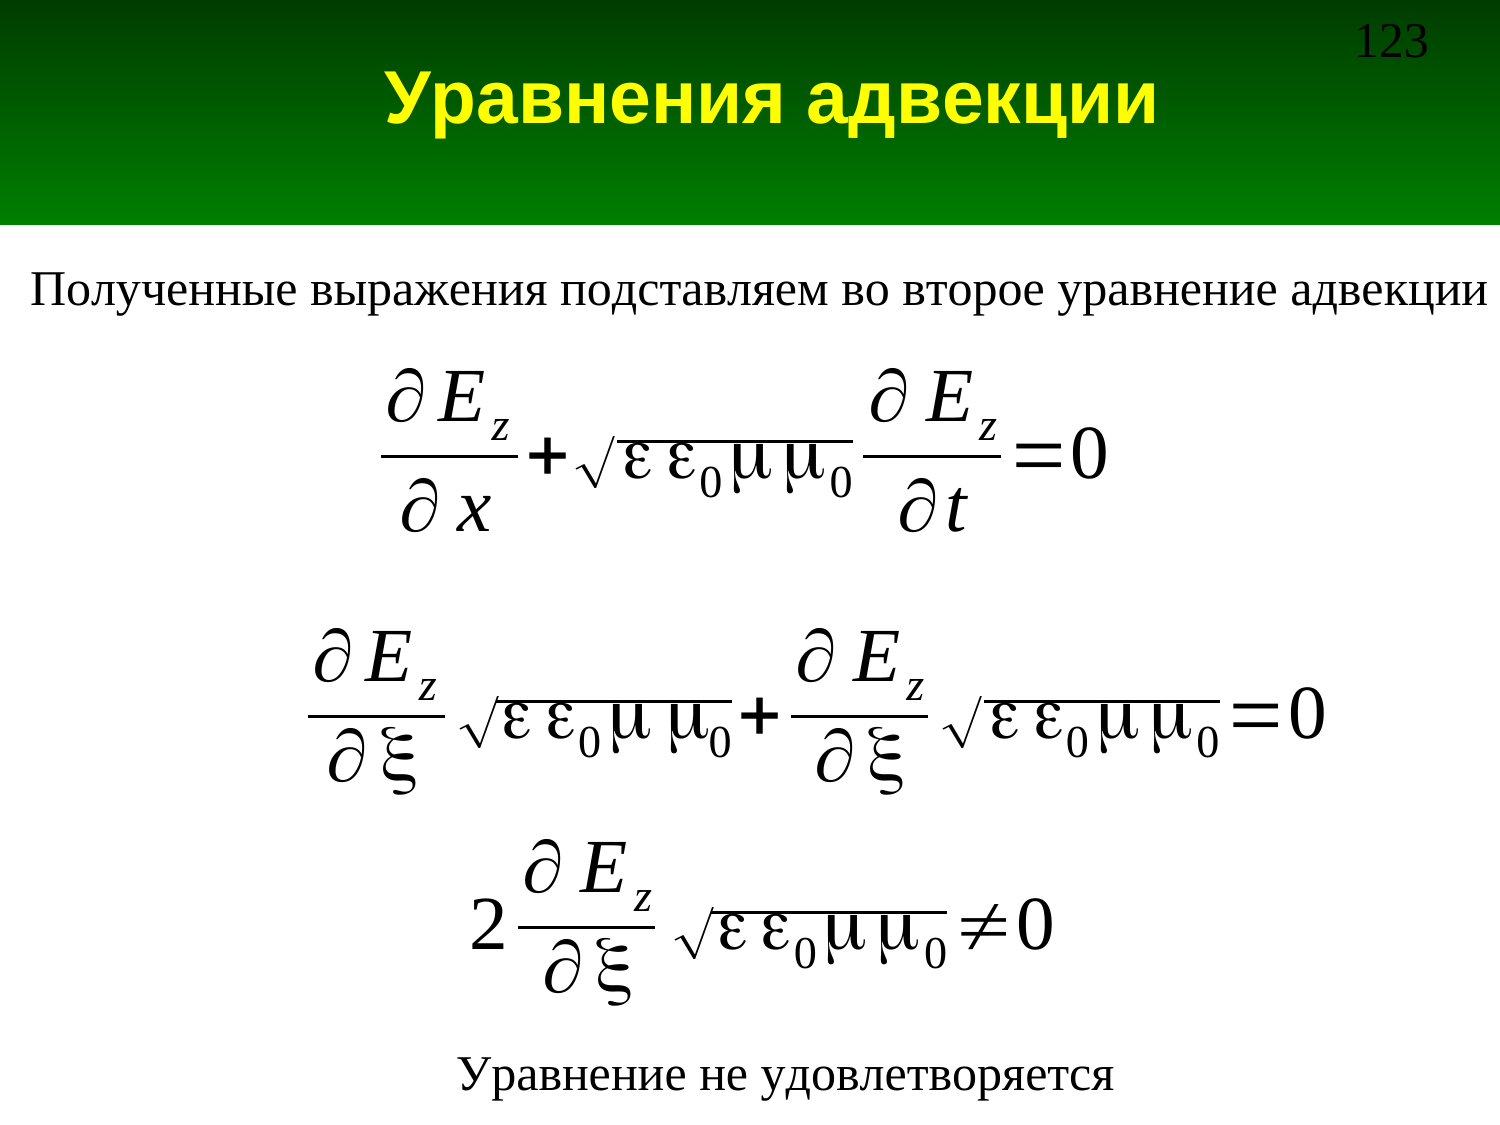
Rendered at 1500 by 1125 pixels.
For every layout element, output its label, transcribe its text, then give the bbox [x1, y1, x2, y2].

text_box Уравнение не удовлетворяется [441, 1033, 1121, 1109]
chart [283, 614, 1347, 799]
text_box Полученные выражения подставляем во второе уравнение адвекции [15, 248, 1497, 323]
chart [356, 354, 1132, 549]
title Уравнения адвекции [123, 0, 1399, 192]
chart [450, 825, 1075, 1010]
